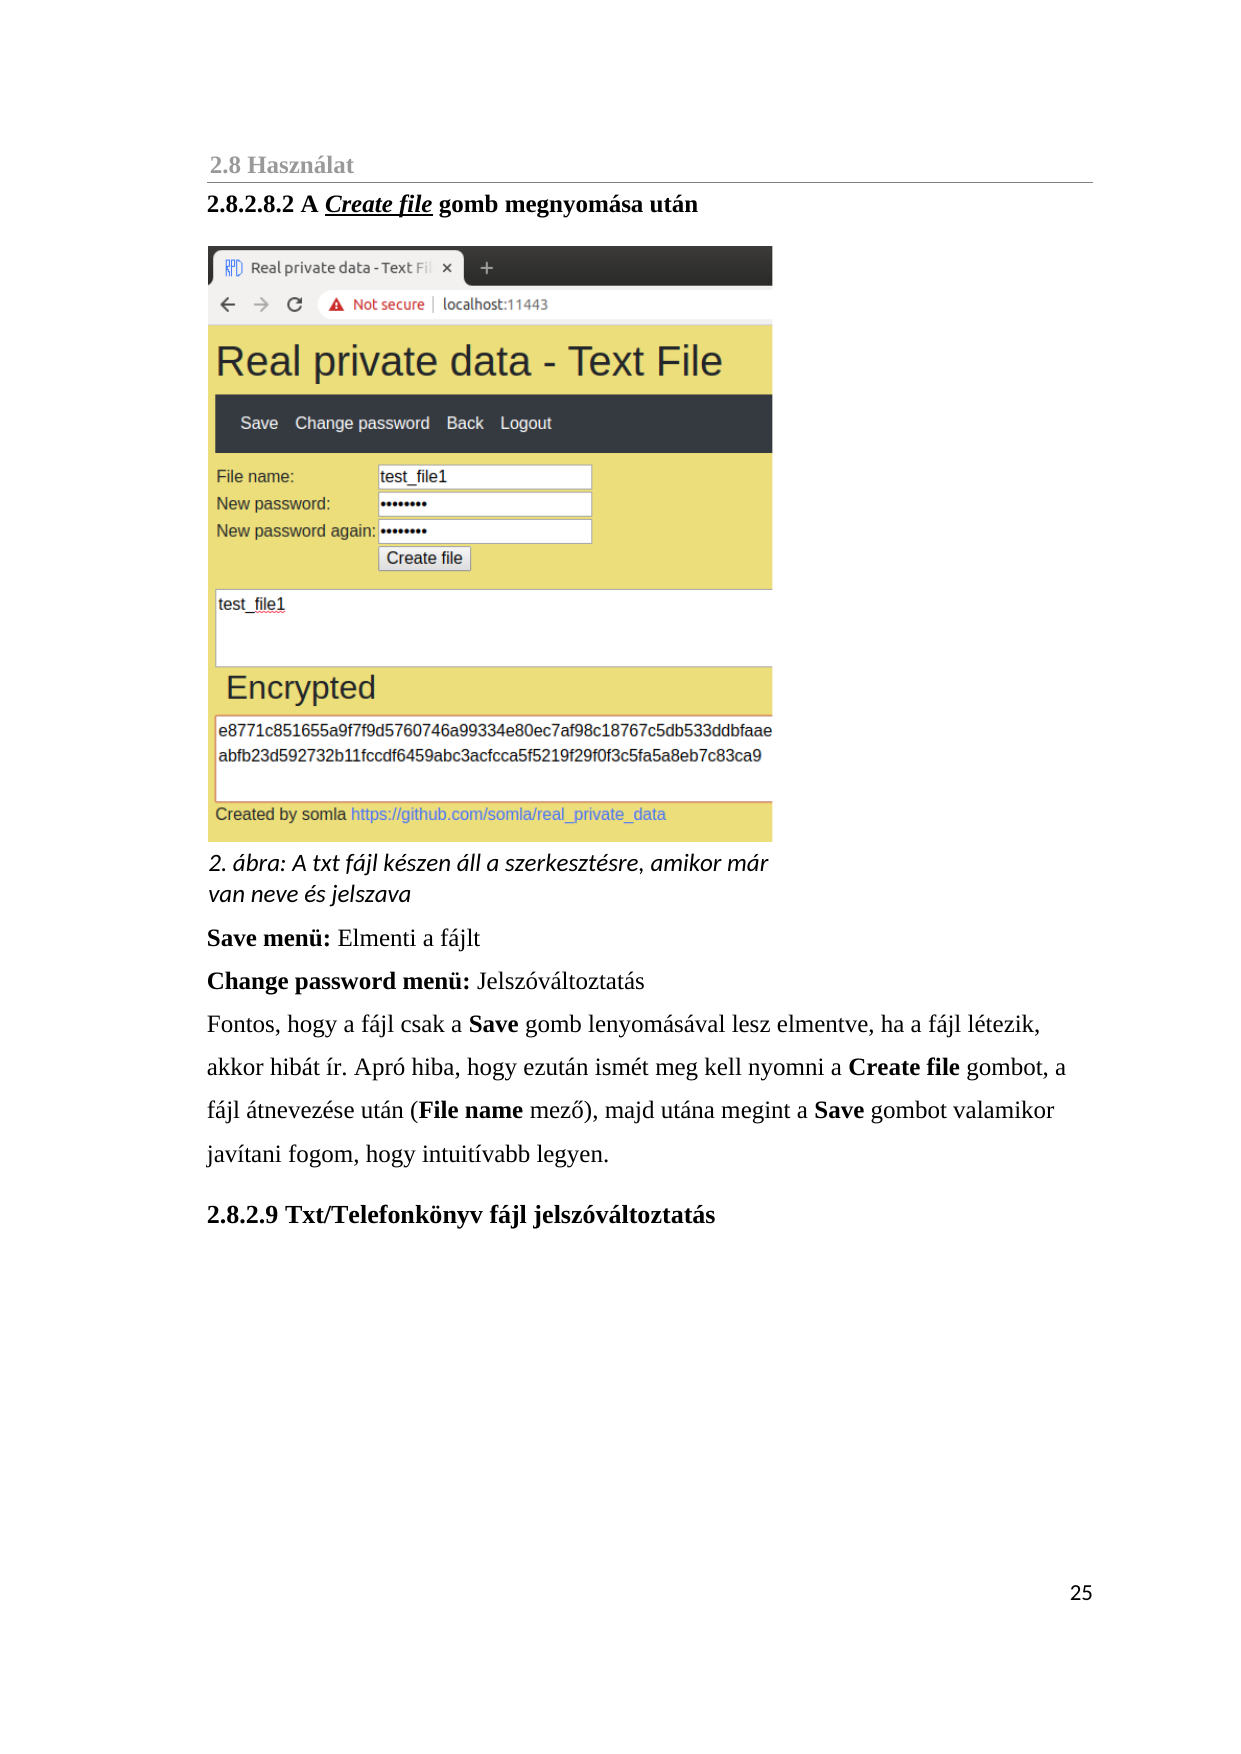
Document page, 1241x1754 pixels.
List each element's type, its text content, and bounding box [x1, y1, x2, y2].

subtitle Txt/Telefonkönyv fájl jelszóváltoztatás [207, 1199, 1093, 1229]
text 2. ábra: A txt fájl készen áll a szerkesztésre, amikor már van neve és jelszava [208, 842, 773, 909]
picture [208, 246, 773, 842]
text Fontos, hogy a fájl csak a Save gomb lenyomásával lesz elmentve, ha a fájl létezik, akkor hibát ír. Apró hiba, hogy ezután ismét meg kell nyomni a Create file gombot, a fájl átnevezése után (File name mező), majd utána megint a Save gombot valamikor javítani fogom, hogy intuitívabb legyen. [207, 1009, 1093, 1167]
text Save menü: Elmenti a fájlt Change password menü: Jelszóváltoztatás [207, 225, 1093, 995]
subtitle A Create file gomb megnyomása után [207, 189, 1093, 218]
